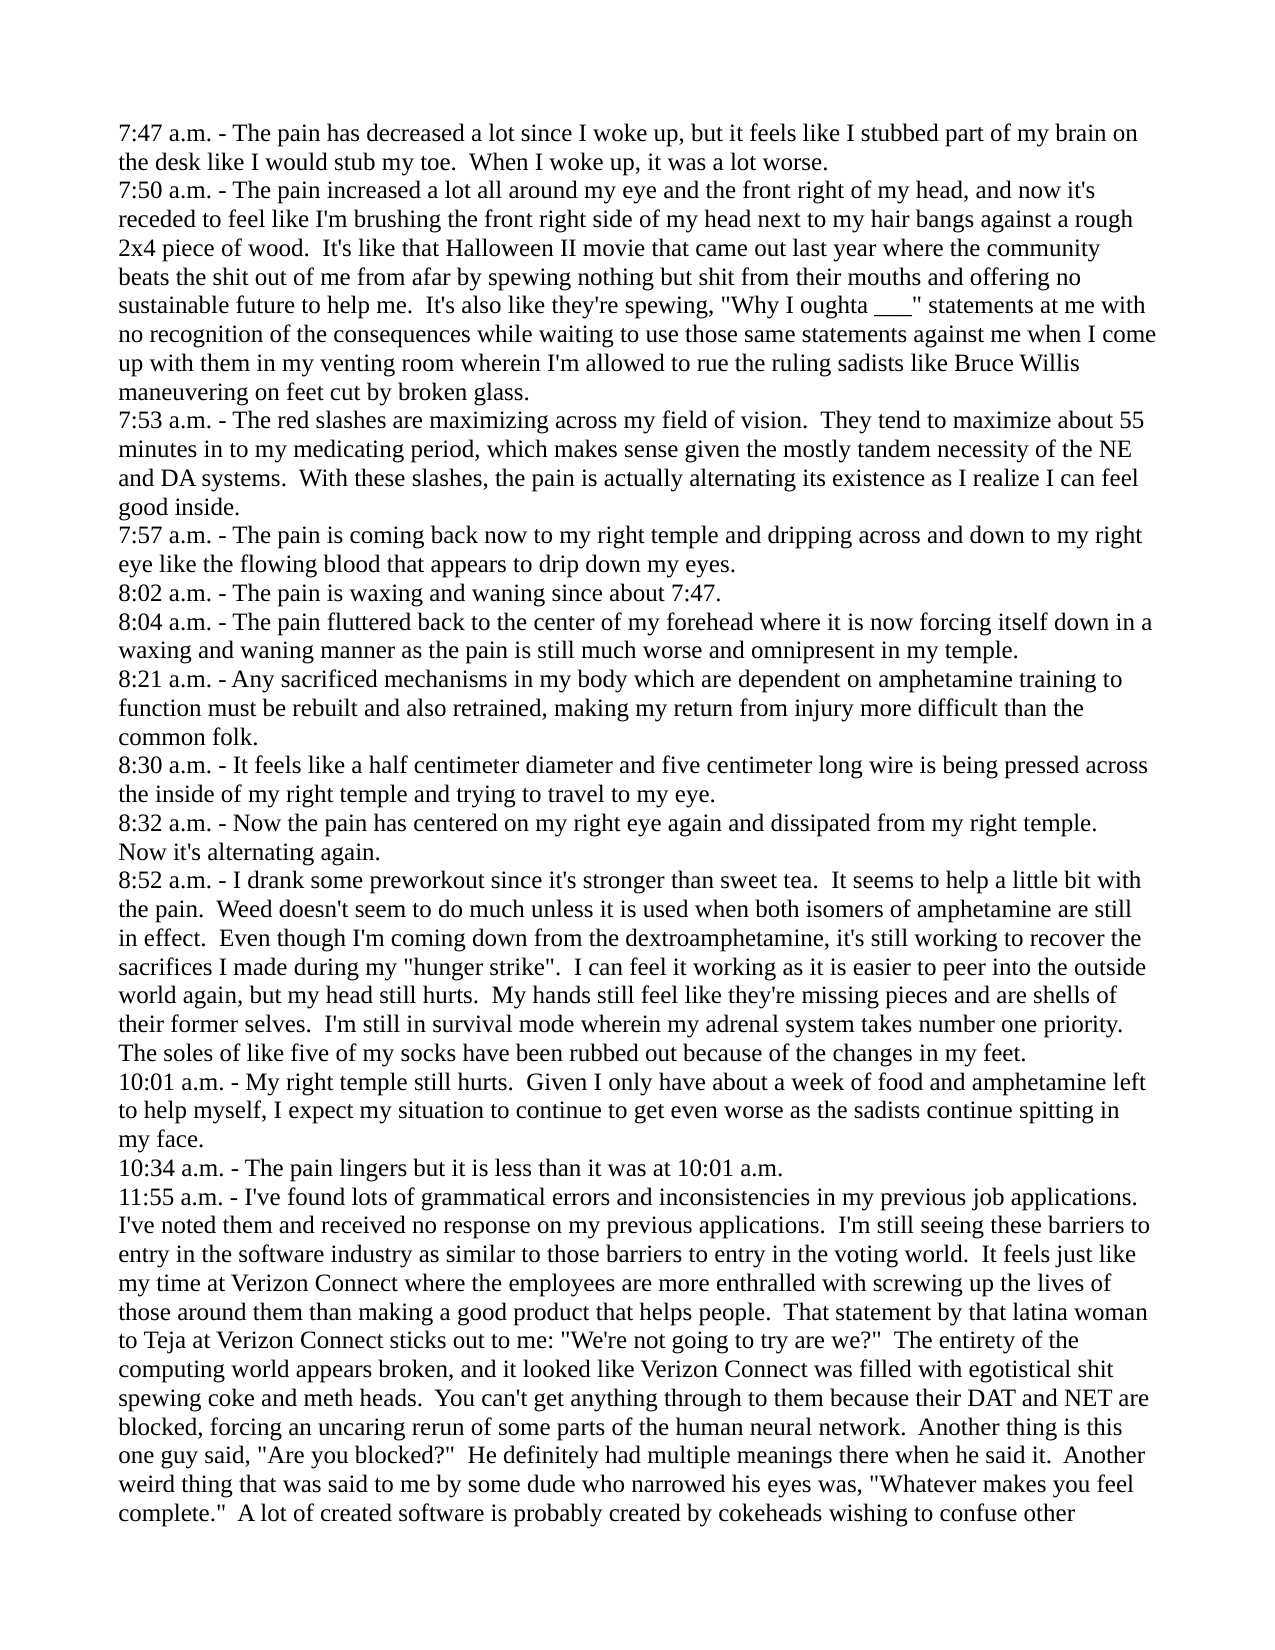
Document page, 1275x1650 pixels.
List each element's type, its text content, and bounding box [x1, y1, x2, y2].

text 11:55 a.m. - I've found lots of grammatical errors and inconsistencies in my previous job applications. I've noted them and received no response on my previous applications. I'm still seeing these barriers to entry in the software industry as similar to those barriers to entry in the voting world. It feels just like my time at Verizon Connect where the employees are more enthralled with screwing up the lives of those around them than making a good product that helps people. That statement by that latina woman to Teja at Verizon Connect sticks out to me: "We're not going to try are we?" The entirety of the computing world appears broken, and it looked like Verizon Connect was filled with egotistical shit spewing coke and meth heads. You can't get anything through to them because their DAT and NET are blocked, forcing an uncaring rerun of some parts of the human neural network. Another thing is this one guy said, "Are you blocked?" He definitely had multiple meanings there when he said it. Another weird thing that was said to me by some dude who narrowed his eyes was, "Whatever makes you feel complete." A lot of created software is probably created by cokeheads wishing to confuse other [118, 1182, 1157, 1527]
text 8:04 a.m. - The pain fluttered back to the center of my forehead where it is now forcing itself down in a waxing and waning manner as the pain is still much worse and omnipresent in my temple. [118, 607, 1157, 664]
text 8:32 a.m. - Now the pain has centered on my right eye again and dissipated from my right temple. Now it's alternating again. [118, 808, 1157, 866]
text 8:52 a.m. - I drank some preworkout since it's stronger than sweet tea. It seems to help a little bit with the pain. Weed doesn't seem to do much unless it is used when both isomers of amphetamine are still in effect. Even though I'm coming down from the dextroamphetamine, it's still working to recover the sacrifices I made during my "hunger strike". I can feel it working as it is easier to peer into the outside world again, but my head still hurts. My hands still feel like they're missing pieces and are shells of their former selves. I'm still in survival mode wherein my adrenal system takes number one priority. The soles of like five of my socks have been rubbed out because of the changes in my feet. [118, 866, 1157, 1067]
text 8:21 a.m. - Any sacrificed mechanisms in my body which are dependent on amphetamine training to function must be rebuilt and also retrained, making my return from injury more difficult than the common folk. [118, 664, 1157, 751]
text 7:53 a.m. - The red slashes are maximizing across my field of vision. They tend to maximize about 55 minutes in to my medicating period, which makes sense given the mostly tandem necessity of the NE and DA systems. With these slashes, the pain is actually alternating its existence as I realize I can feel good inside. [118, 406, 1157, 521]
text 7:50 a.m. - The pain increased a lot all around my eye and the front right of my head, and now it's receded to feel like I'm brushing the front right side of my head next to my hair bangs against a rough 2x4 piece of wood. It's like that Halloween II movie that came out last year where the community beats the shit out of me from afar by spewing nothing but shit from their mouths and offering no sustainable future to help me. It's also like they're spewing, "Why I oughta ___" statements at me with no recognition of the consequences while waiting to use those same statements against me when I come up with them in my venting room wherein I'm allowed to rue the ruling sadists like Bruce Willis maneuvering on feet cut by broken glass. [118, 176, 1157, 406]
text 8:02 a.m. - The pain is waxing and waning since about 7:47. [118, 578, 1157, 607]
text 8:30 a.m. - It feels like a half centimeter diameter and five centimeter long wire is being pressed across the inside of my right temple and trying to travel to my eye. [118, 751, 1157, 808]
text 7:57 a.m. - The pain is coming back now to my right temple and dripping across and down to my right eye like the flowing blood that appears to drip down my eyes. [118, 521, 1157, 578]
text 10:34 a.m. - The pain lingers but it is less than it was at 10:01 a.m. [118, 1153, 1157, 1182]
text 10:01 a.m. - My right temple still hurts. Given I only have about a week of food and amphetamine left to help myself, I expect my situation to continue to get even worse as the sadists continue spitting in my face. [118, 1067, 1157, 1153]
text 7:47 a.m. - The pain has decreased a lot since I woke up, but it feels like I stubbed part of my brain on the desk like I would stub my toe. When I woke up, it was a lot worse. [118, 118, 1157, 176]
